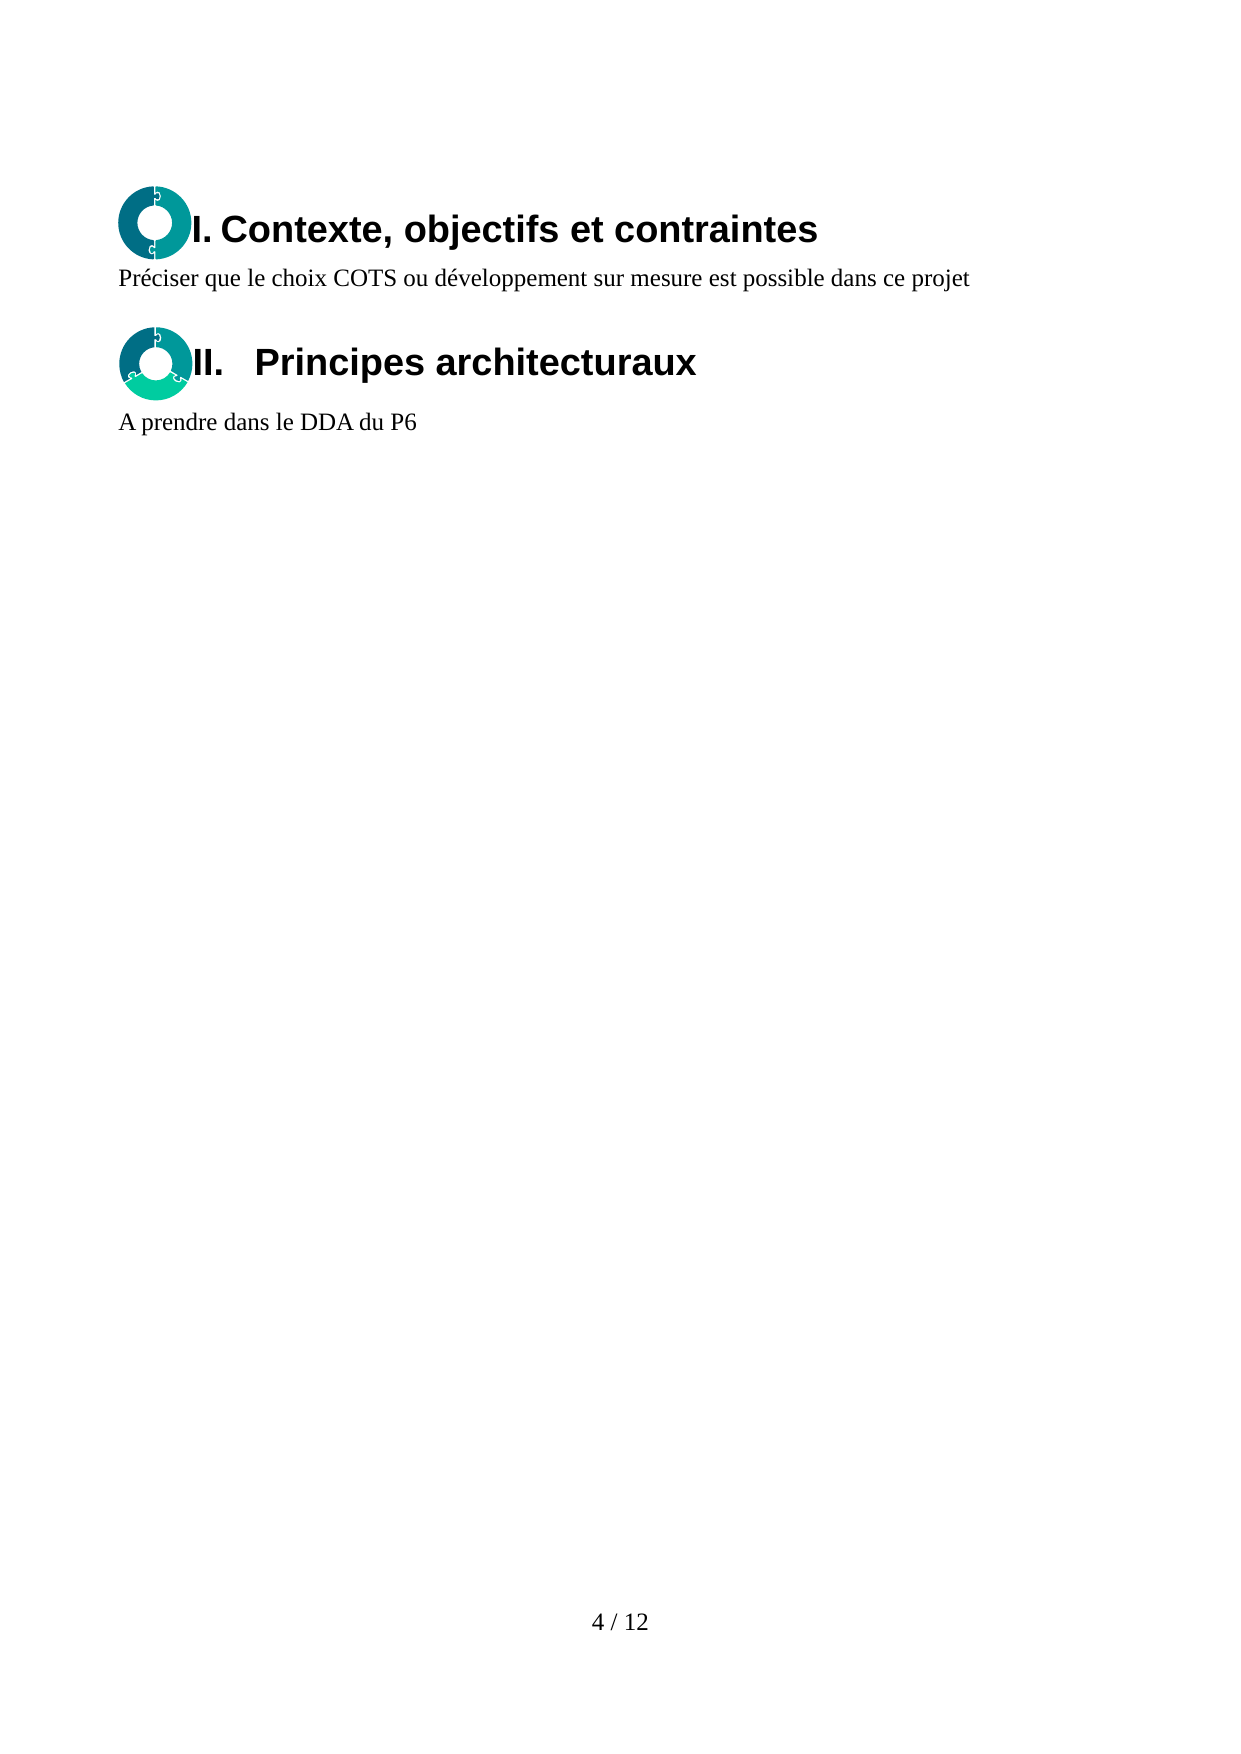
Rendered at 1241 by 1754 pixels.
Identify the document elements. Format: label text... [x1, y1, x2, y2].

subtitle Principes architecturaux [184, 339, 1122, 383]
text Préciser que le choix COTS ou développement sur mesure est possible dans ce projet [118, 263, 1122, 292]
subtitle [140, 340, 172, 380]
subtitle Contexte, objectifs et contraintes [180, 207, 1122, 251]
text A prendre dans le DDA du P6 [118, 407, 1122, 436]
subtitle [138, 207, 172, 240]
